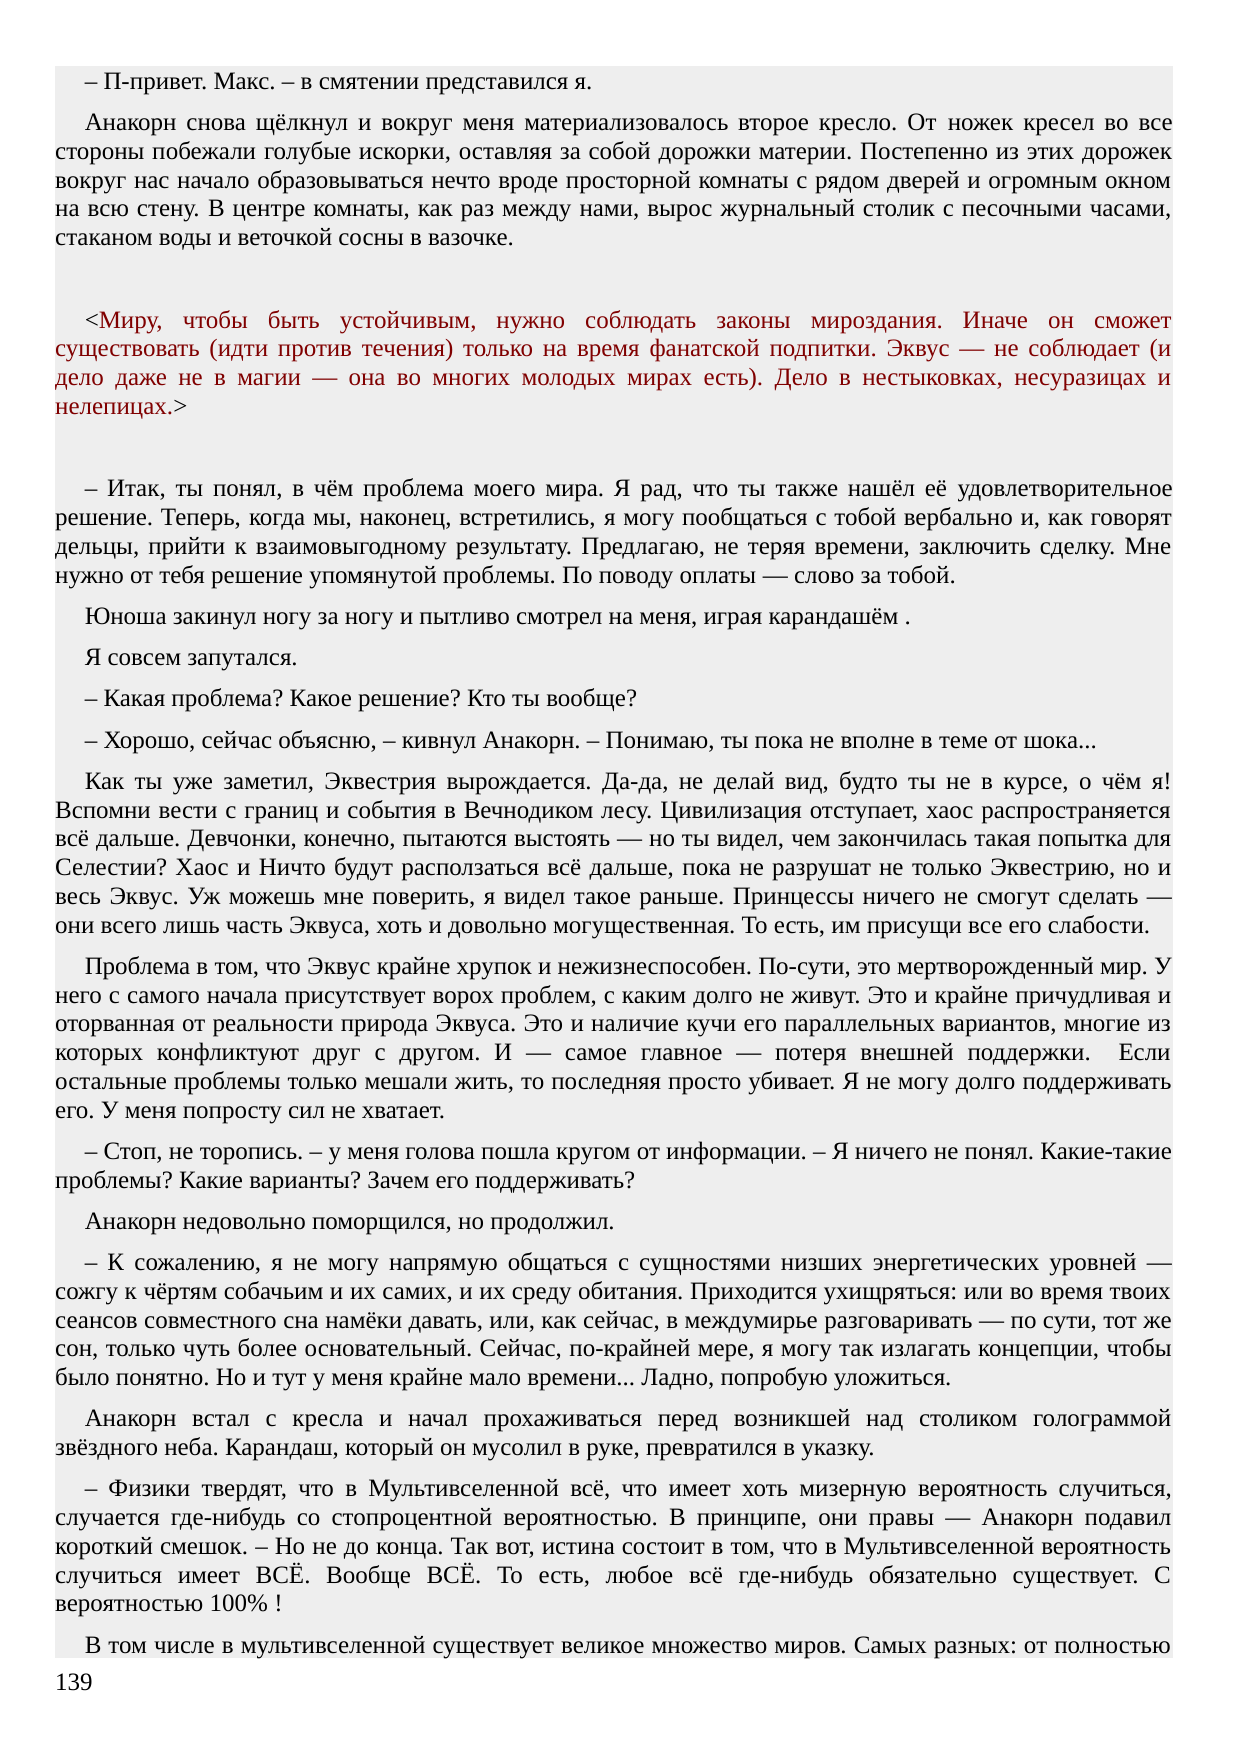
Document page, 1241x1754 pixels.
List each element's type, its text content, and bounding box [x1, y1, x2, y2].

text Анакорн встал с кресла и начал прохаживаться перед возникшей над столиком голограммой звёздного неба. Карандаш, который он мусолил в руке, превратился в указку. [55, 1403, 1173, 1461]
text Проблема в том, что Эквус крайне хрупок и нежизнеспособен. По-сути, это мертворожденный мир. У него с самого начала присутствует ворох проблем, с каким долго не живут. Это и крайне причудливая и оторванная от реальности природа Эквуса. Это и наличие кучи его параллельных вариантов, многие из которых конфликтуют друг с другом. И — самое главное — потеря внешней поддержки. Если остальные проблемы только мешали жить, то последняя просто убивает. Я не могу долго поддерживать его. У меня попросту сил не хватает. [55, 951, 1173, 1123]
text – Итак, ты понял, в чём проблема моего мира. Я рад, что ты также нашёл её удовлетворительное решение. Теперь, когда мы, наконец, встретились, я могу пообщаться с тобой вербально и, как говорят дельцы, прийти к взаимовыгодному результату. Предлагаю, не теряя времени, заключить сделку. Мне нужно от тебя решение упомянутой проблемы. По поводу оплаты — слово за тобой. [55, 473, 1173, 588]
text – Хорошо, сейчас объясню, – кивнул Анакорн. – Понимаю, ты пока не вполне в теме от шока... [55, 725, 1173, 753]
text – П-привет. Макс. – в смятении представился я. [55, 66, 1173, 95]
text – К сожалению, я не могу напрямую общаться с сущностями низших энергетических уровней — сожгу к чёртям собачьим и их самих, и их среду обитания. Приходится ухищряться: или во время твоих сеансов совместного сна намёки давать, или, как сейчас, в междумирье разговаривать — по сути, тот же сон, только чуть более основательный. Сейчас, по-крайней мере, я могу так излагать концепции, чтобы было понятно. Но и тут у меня крайне мало времени... Ладно, попробую уложиться. [55, 1247, 1173, 1391]
text – Физики твердят, что в Мультивселенной всё, что имеет хоть мизерную вероятность случиться, случается где-нибудь со стопроцентной вероятностью. В принципе, они правы — Анакорн подавил короткий смешок. – Но не до конца. Так вот, истина состоит в том, что в Мультивселенной вероятность случиться имеет ВСЁ. Вообще ВСЁ. То есть, любое всё где-нибудь обязательно существует. С вероятностью 100% ! [55, 1473, 1173, 1617]
text Как ты уже заметил, Эквестрия вырождается. Да-да, не делай вид, будто ты не в курсе, о чём я! Вспомни вести с границ и события в Вечнодиком лесу. Цивилизация отступает, хаос распространяется всё дальше. Девчонки, конечно, пытаются выстоять — но ты видел, чем закончилась такая попытка для Селестии? Хаос и Ничто будут расползаться всё дальше, пока не разрушат не только Эквестрию, но и весь Эквус. Уж можешь мне поверить, я видел такое раньше. Принцессы ничего не смогут сделать — они всего лишь часть Эквуса, хоть и довольно могущественная. То есть, им присущи все его слабости. [55, 766, 1173, 938]
text Юноша закинул ногу за ногу и пытливо смотрел на меня, играя карандашём . [55, 601, 1173, 630]
text Анакорн недовольно поморщился, но продолжил. [55, 1206, 1173, 1235]
text Анакорн снова щёлкнул и вокруг меня материализовалось второе кресло. От ножек кресел во все стороны побежали голубые искорки, оставляя за собой дорожки материи. Постепенно из этих дорожек вокруг нас начало образовываться нечто вроде просторной комнаты с рядом дверей и огромным окном на всю стену. В центре комнаты, как раз между нами, вырос журнальный столик с песочными часами, стаканом воды и веточкой сосны в вазочке. [55, 107, 1173, 251]
text – Стоп, не торопись. – у меня голова пошла кругом от информации. – Я ничего не понял. Какие-такие проблемы? Какие варианты? Зачем его поддерживать? [55, 1136, 1173, 1193]
text <Миру, чтобы быть устойчивым, нужно соблюдать законы мироздания. Иначе он сможет существовать (идти против течения) только на время фанатской подпитки. Эквус — не соблюдает (и дело даже не в магии — она во многих молодых мирах есть). Дело в нестыковках, несуразицах и нелепицах.> [55, 305, 1173, 420]
text – Какая проблема? Какое решение? Кто ты вообще? [55, 683, 1173, 712]
text Я совсем запутался. [55, 642, 1173, 671]
text В том числе в мультивселенной существует великое множество миров. Самых разных: от полностью [55, 1630, 1173, 1658]
